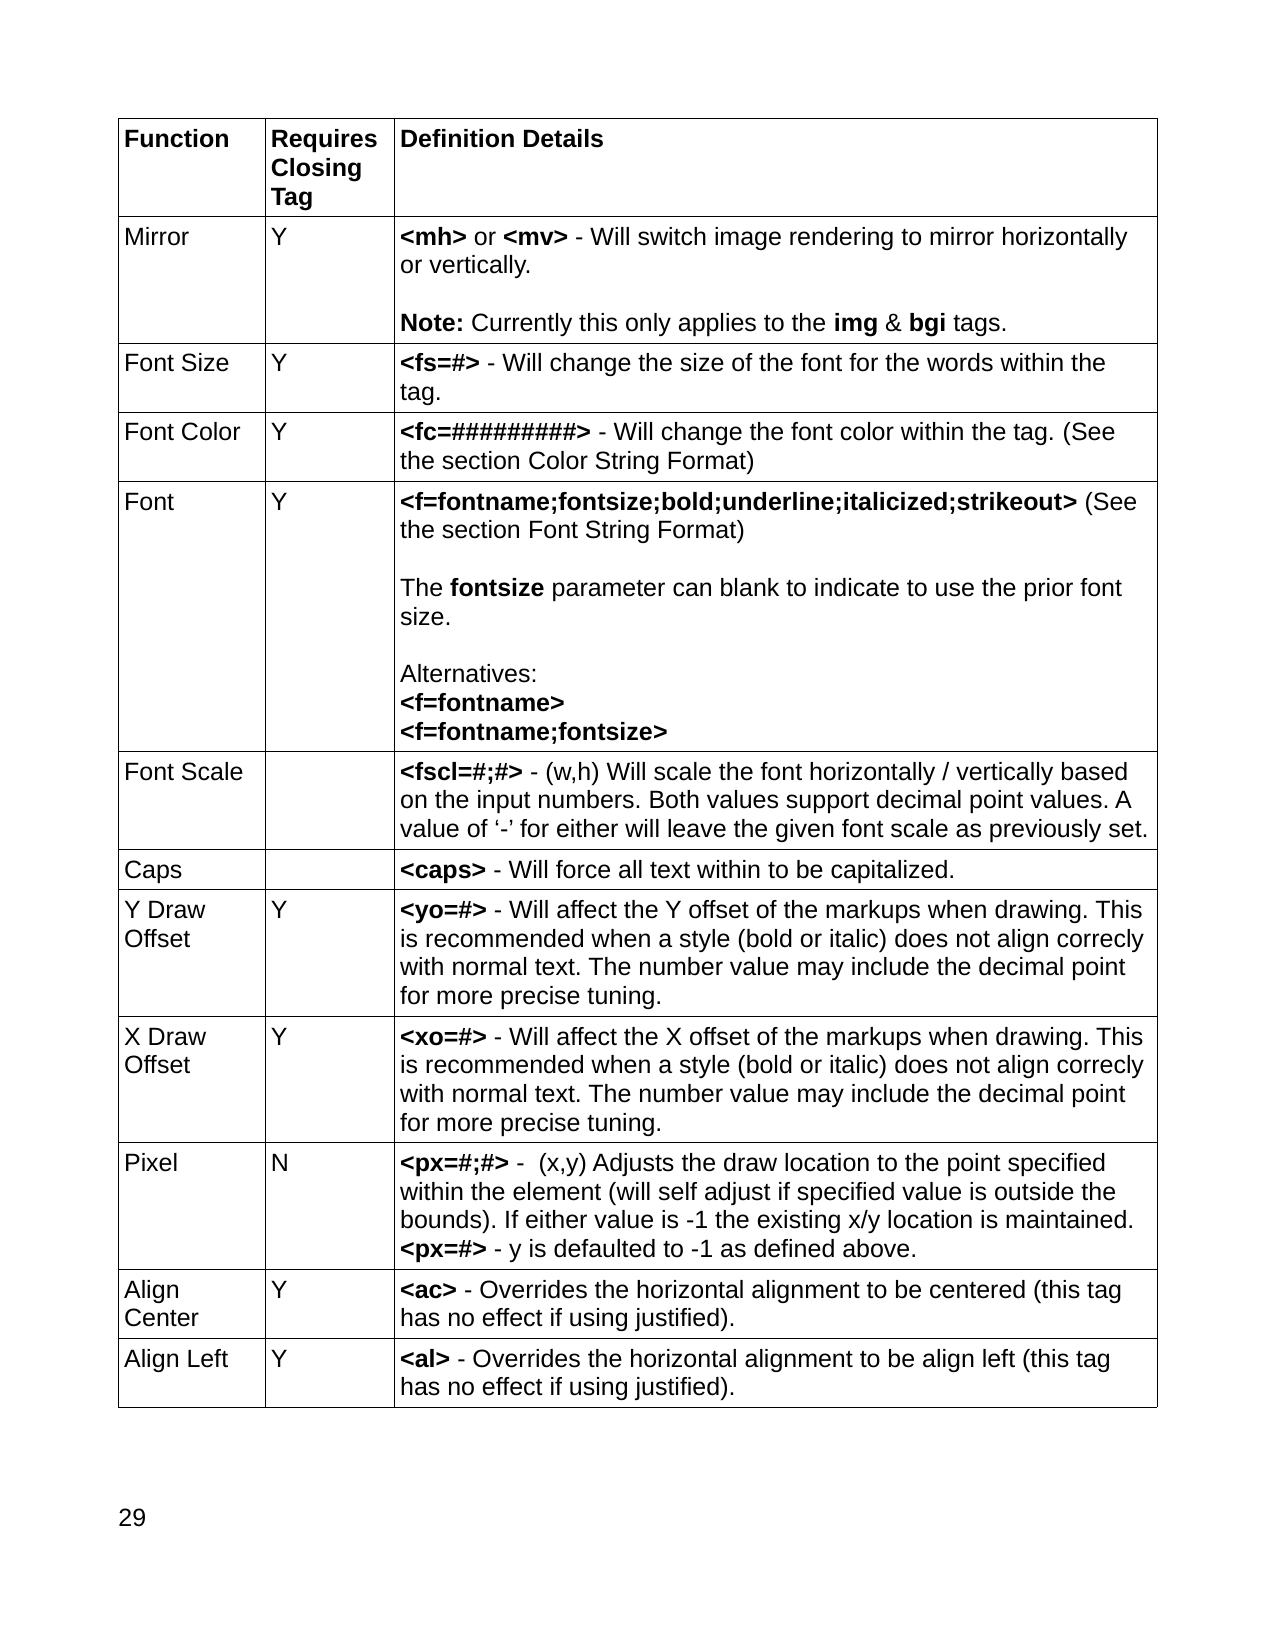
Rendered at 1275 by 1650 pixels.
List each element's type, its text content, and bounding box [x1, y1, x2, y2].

table_cell Font [119, 482, 265, 751]
table_header Definition Details [395, 119, 1157, 216]
table_cell <al> - Overrides the horizontal alignment to be align left (this tag has no effect if using justified). [395, 1339, 1157, 1407]
table_cell <px=#;#> - (x,y) Adjusts the draw location to the point specified within the element (will self adjust if specified value is outside the bounds). If either value is -1 the existing x/y location is maintained. <px=#> - y is defaulted to -1 as defined above. [395, 1143, 1157, 1269]
table_cell Mirror [119, 217, 265, 342]
table_cell Font Size [119, 344, 265, 412]
table_cell Align Left [119, 1339, 265, 1407]
table_cell <fscl=#;#> - (w,h) Will scale the font horizontally / vertically based on the input numbers. Both values support decimal point values. A value of ‘-’ for either will leave the given font scale as previously set. [395, 752, 1157, 849]
table_cell Y [266, 1017, 394, 1142]
table_cell Font Scale [119, 752, 265, 849]
table_cell [266, 850, 394, 889]
table_cell Y [266, 217, 394, 342]
table_cell Y [266, 344, 394, 412]
table_cell Y Draw Offset [119, 890, 265, 1016]
table_cell <yo=#> - Will affect the Y offset of the markups when drawing. This is recommended when a style (bold or italic) does not align correcly with normal text. The number value may include the decimal point for more precise tuning. [395, 890, 1157, 1016]
table_cell Y [266, 1339, 394, 1407]
table_cell [266, 752, 394, 849]
table_cell <f=fontname;fontsize;bold;underline;italicized;strikeout> (See the section Font String Format) The fontsize parameter can blank to indicate to use the prior font size. Alternatives: <f=fontname> <f=fontname;fontsize> [395, 482, 1157, 751]
table_header Function [119, 119, 265, 216]
table_cell <mh> or <mv> - Will switch image rendering to mirror horizontally or vertically. Note: Currently this only applies to the img & bgi tags. [395, 217, 1157, 342]
table_cell <fs=#> - Will change the size of the font for the words within the tag. [395, 344, 1157, 412]
table_cell <fc=#########> - Will change the font color within the tag. (See the section Color String Format) [395, 413, 1157, 481]
table_cell Y [266, 482, 394, 751]
table_cell Y [266, 890, 394, 1016]
table_cell <caps> - Will force all text within to be capitalized. [395, 850, 1157, 889]
table_cell <xo=#> - Will affect the X offset of the markups when drawing. This is recommended when a style (bold or italic) does not align correcly with normal text. The number value may include the decimal point for more precise tuning. [395, 1017, 1157, 1142]
table_cell Font Color [119, 413, 265, 481]
table_cell N [266, 1143, 394, 1269]
table_cell Align Center [119, 1270, 265, 1338]
table_cell X Draw Offset [119, 1017, 265, 1142]
table_header Requires Closing Tag [266, 119, 394, 216]
table_cell Caps [119, 850, 265, 889]
table_cell Pixel [119, 1143, 265, 1269]
table_cell Y [266, 413, 394, 481]
table_cell Y [266, 1270, 394, 1338]
table_cell <ac> - Overrides the horizontal alignment to be centered (this tag has no effect if using justified). [395, 1270, 1157, 1338]
